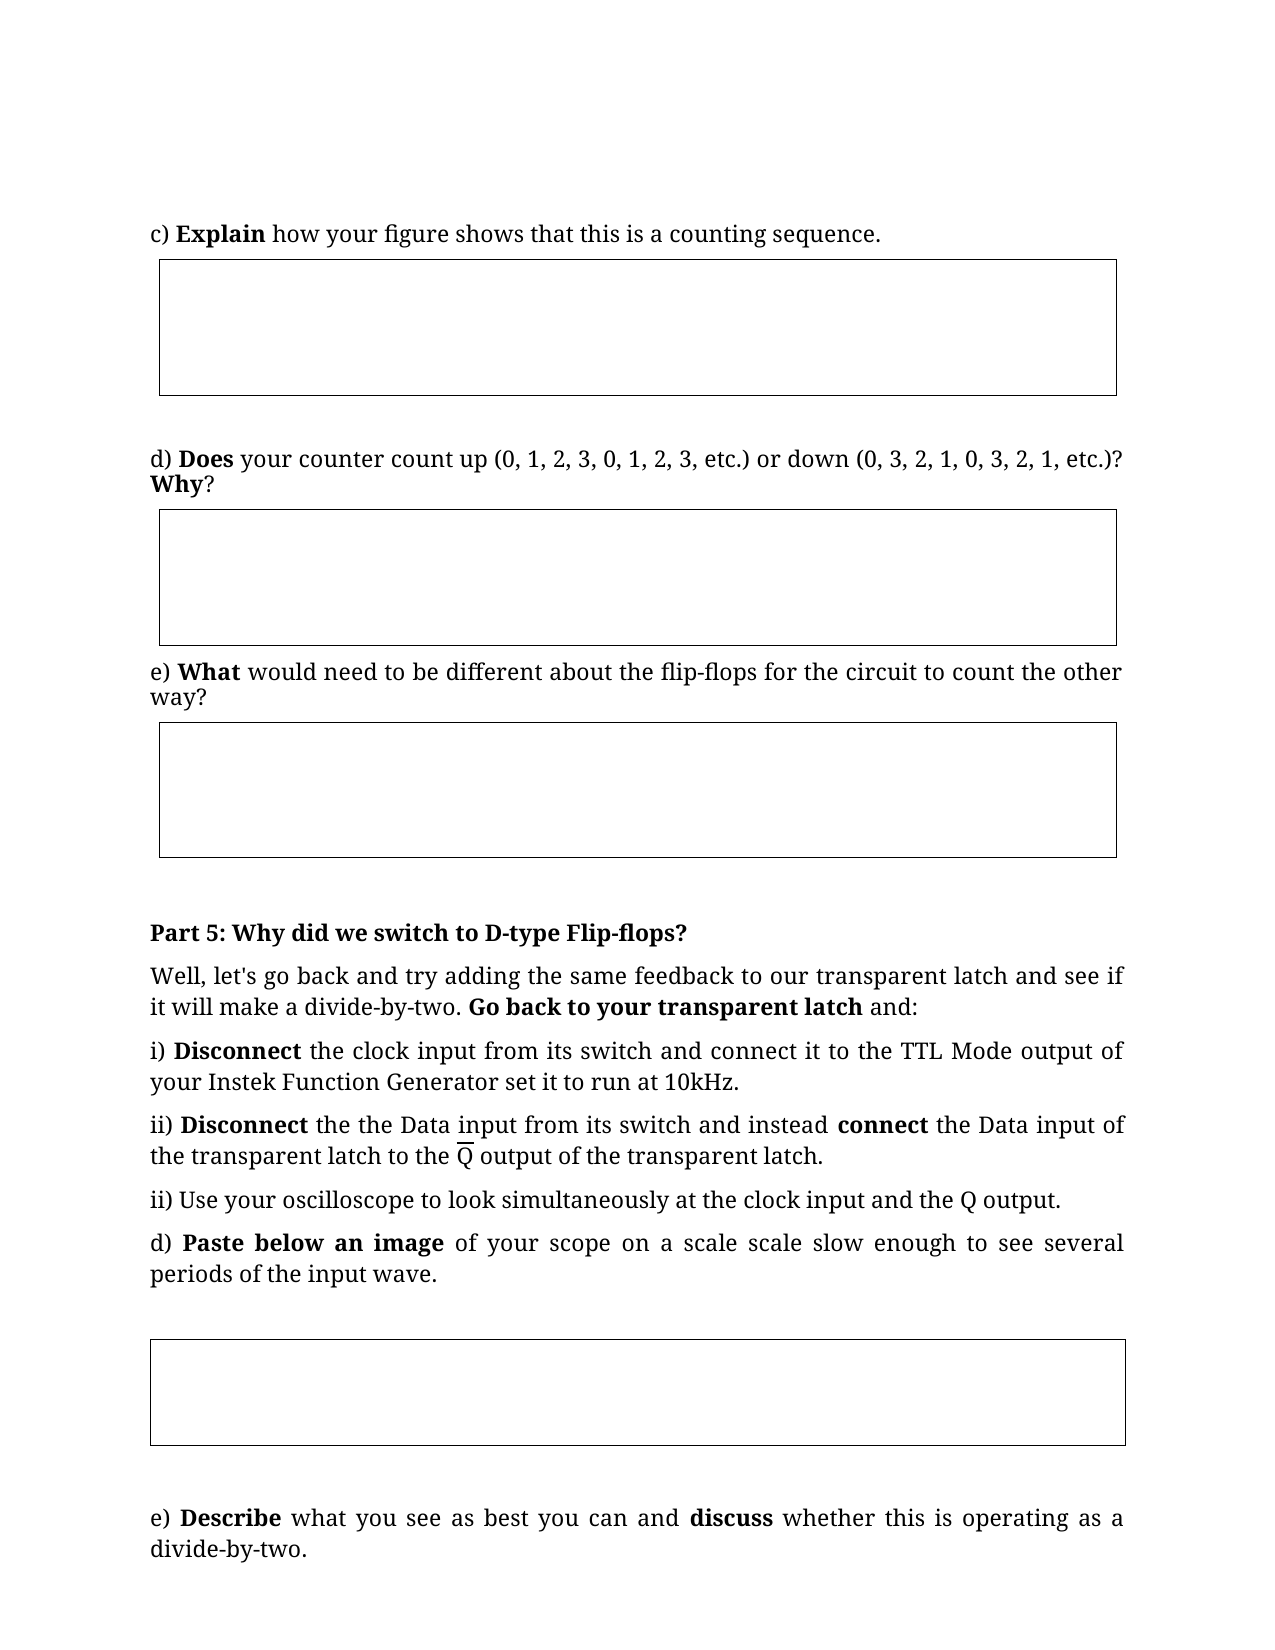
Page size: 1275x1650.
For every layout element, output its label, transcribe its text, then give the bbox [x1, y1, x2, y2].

text Part 5: Why did we switch to D-type Flip-flops? [150, 916, 1125, 947]
text d) Paste below an image of your scope on a scale scale slow enough to see several periods of the input wave. [150, 1227, 1125, 1289]
text e) What would need to be different about the flip-flops for the circuit to count the other way? [150, 660, 1125, 710]
text i) Disconnect the clock input from its switch and connect it to the TTL Mode output of your Instek Function Generator set it to run at 10kHz. [150, 1034, 1125, 1097]
text c) Explain how your figure shows that this is a counting sequence. [150, 223, 1125, 248]
text e) Describe what you see as best you can and discuss whether this is operating as a divide-by-two. [150, 1502, 1125, 1564]
text ii) Disconnect the the Data input from its switch and instead connect the Data input of the transparent latch to the Q output of the transparent latch. [150, 1109, 1125, 1171]
text d) Does your counter count up (0, 1, 2, 3, 0, 1, 2, 3, etc.) or down (0, 3, 2, 1, 0, 3, 2, 1, etc.)? Why? [150, 448, 1125, 498]
text ii) Use your oscilloscope to look simultaneously at the clock input and the Q output. [150, 1184, 1125, 1215]
text Well, let's go back and try adding the same feedback to our transparent latch and see if it will make a divide-by-two. Go back to your transparent latch and: [150, 960, 1125, 1022]
